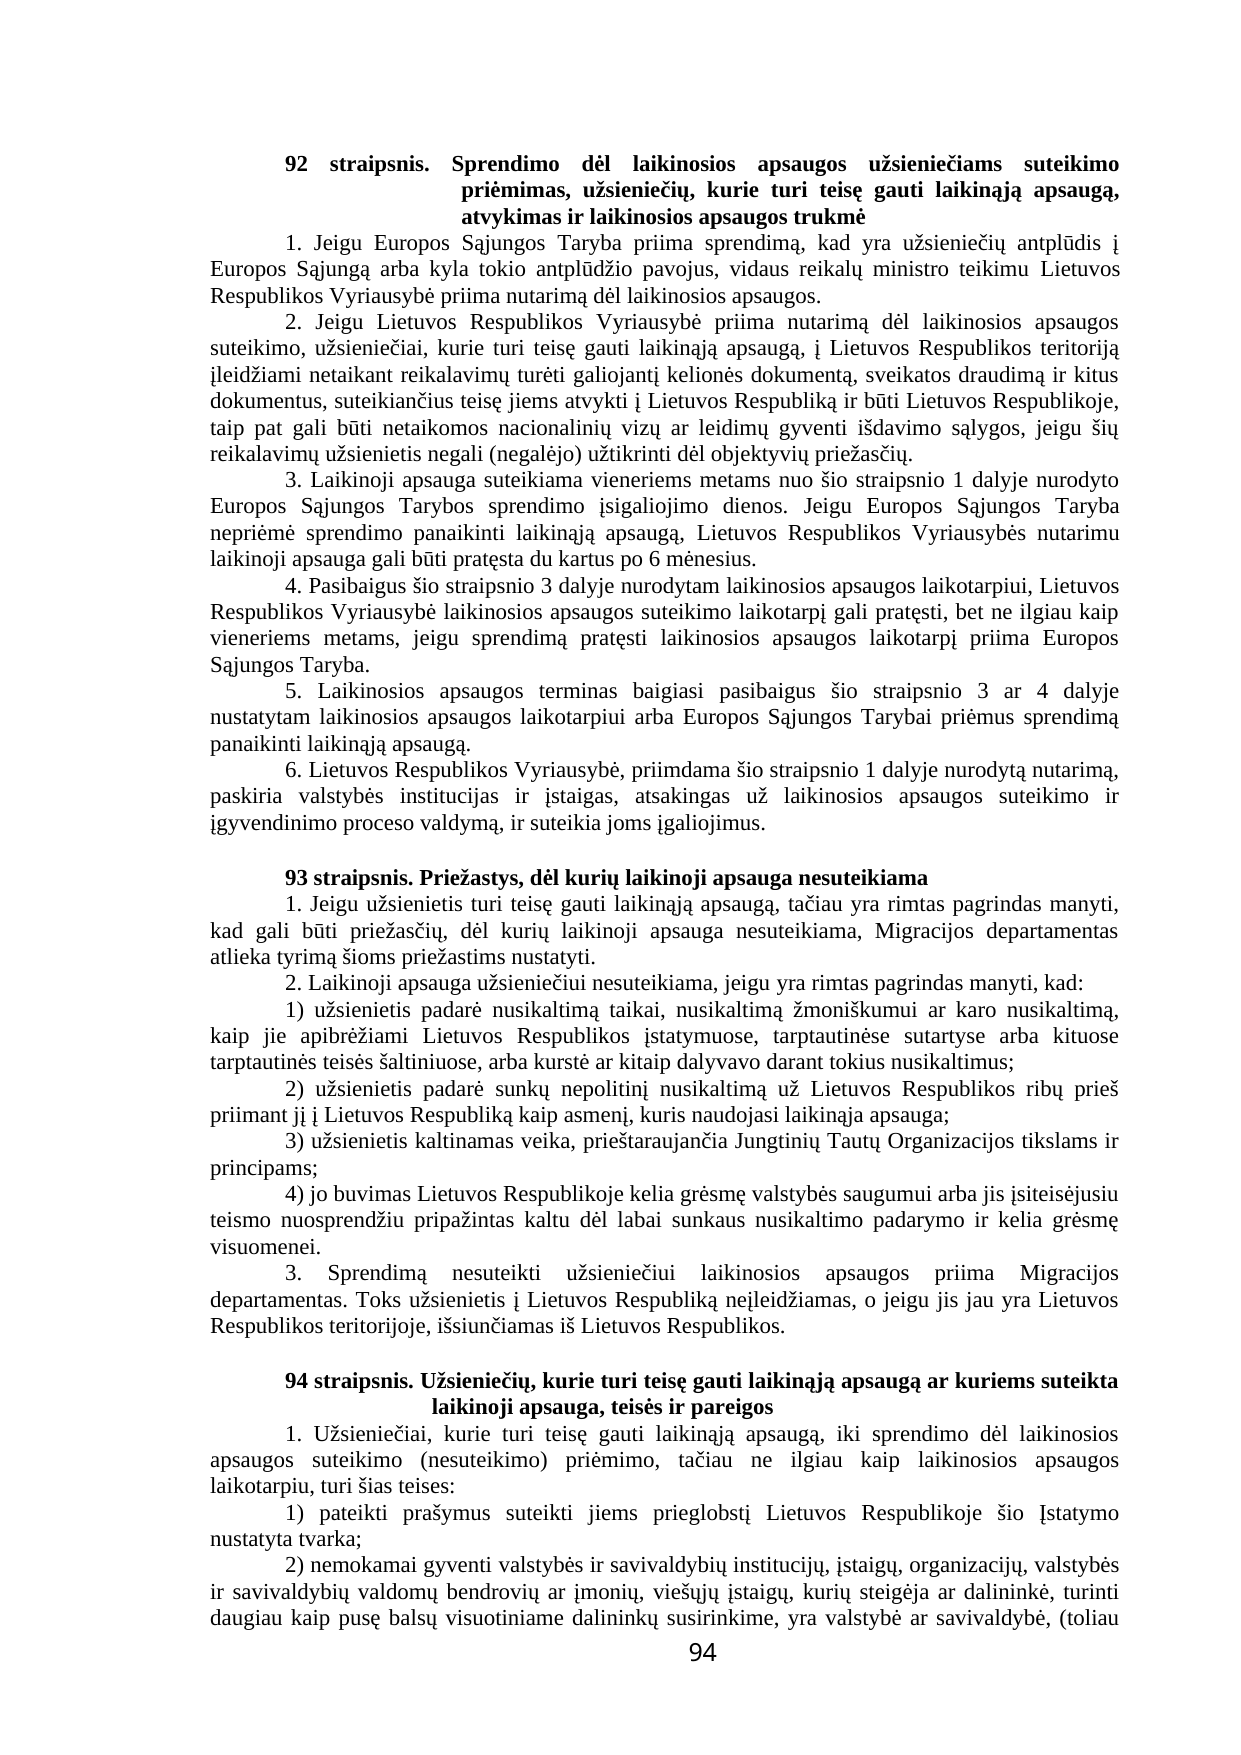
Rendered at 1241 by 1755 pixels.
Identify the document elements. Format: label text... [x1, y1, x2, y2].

text 3. Sprendimą nesuteikti užsieniečiui laikinosios apsaugos priima Migracijos departamentas. Toks užsienietis į Lietuvos Respubliką neįleidžiamas, o jeigu jis jau yra Lietuvos Respublikos teritorijoje, išsiunčiamas iš Lietuvos Respublikos. [210, 1259, 1120, 1338]
text 3) užsienietis kaltinamas veika, prieštaraujančia Jungtinių Tautų Organizacijos tikslams ir principams; [210, 1127, 1120, 1180]
text 6. Lietuvos Respublikos Vyriausybė, priimdama šio straipsnio 1 dalyje nurodytą nutarimą, paskiria valstybės institucijas ir įstaigas, atsakingas už laikinosios apsaugos suteikimo ir įgyvendinimo proceso valdymą, ir suteikia joms įgaliojimus. [210, 756, 1120, 835]
text 1. Užsieniečiai, kurie turi teisę gauti laikinąją apsaugą, iki sprendimo dėl laikinosios apsaugos suteikimo (nesuteikimo) priėmimo, tačiau ne ilgiau kaip laikinosios apsaugos laikotarpiu, turi šias teises: [210, 1420, 1120, 1499]
text 2. Jeigu Lietuvos Respublikos Vyriausybė priima nutarimą dėl laikinosios apsaugos suteikimo, užsieniečiai, kurie turi teisę gauti laikinąją apsaugą, į Lietuvos Respublikos teritoriją įleidžiami netaikant reikalavimų turėti galiojantį kelionės dokumentą, sveikatos draudimą ir kitus dokumentus, suteikiančius teisę jiems atvykti į Lietuvos Respubliką ir būti Lietuvos Respublikoje, taip pat gali būti netaikomos nacionalinių vizų ar leidimų gyventi išdavimo sąlygos, jeigu šių reikalavimų užsienietis negali (negalėjo) užtikrinti dėl objektyvių priežasčių. [210, 308, 1120, 466]
text 3. Laikinoji apsauga suteikiama vieneriems metams nuo šio straipsnio 1 dalyje nurodyto Europos Sąjungos Tarybos sprendimo įsigaliojimo dienos. Jeigu Europos Sąjungos Taryba nepriėmė sprendimo panaikinti laikinąją apsaugą, Lietuvos Respublikos Vyriausybės nutarimu laikinoji apsauga gali būti pratęsta du kartus po 6 mėnesius. [210, 466, 1120, 572]
text 93 straipsnis. Priežastys, dėl kurių laikinoji apsauga nesuteikiama [210, 864, 1120, 890]
text 1) pateikti prašymus suteikti jiems prieglobstį Lietuvos Respublikoje šio Įstatymo nustatyta tvarka; [210, 1499, 1120, 1552]
text 1. Jeigu Europos Sąjungos Taryba priima sprendimą, kad yra užsieniečių antplūdis į Europos Sąjungą arba kyla tokio antplūdžio pavojus, vidaus reikalų ministro teikimu Lietuvos Respublikos Vyriausybė priima nutarimą dėl laikinosios apsaugos. [210, 229, 1120, 308]
text 92 straipsnis. Sprendimo dėl laikinosios apsaugos užsieniečiams suteikimo priėmimas, užsieniečių, kurie turi teisę gauti laikinąją apsaugą, atvykimas ir laikinosios apsaugos trukmė [285, 150, 1120, 229]
text 4. Pasibaigus šio straipsnio 3 dalyje nurodytam laikinosios apsaugos laikotarpiui, Lietuvos Respublikos Vyriausybė laikinosios apsaugos suteikimo laikotarpį gali pratęsti, bet ne ilgiau kaip vieneriems metams, jeigu sprendimą pratęsti laikinosios apsaugos laikotarpį priima Europos Sąjungos Taryba. [210, 572, 1120, 677]
text 4) jo buvimas Lietuvos Respublikoje kelia grėsmę valstybės saugumui arba jis įsiteisėjusiu teismo nuosprendžiu pripažintas kaltu dėl labai sunkaus nusikaltimo padarymo ir kelia grėsmę visuomenei. [210, 1180, 1120, 1259]
text 2. Laikinoji apsauga užsieniečiui nesuteikiama, jeigu yra rimtas pagrindas manyti, kad: [210, 969, 1120, 996]
text 94 straipsnis. Užsieniečių, kurie turi teisę gauti laikinąją apsaugą ar kuriems suteikta laikinoji apsauga, teisės ir pareigos [285, 1367, 1120, 1420]
text 2) užsienietis padarė sunkų nepolitinį nusikaltimą už Lietuvos Respublikos ribų prieš priimant jį į Lietuvos Respubliką kaip asmenį, kuris naudojasi laikinąja apsauga; [210, 1075, 1120, 1127]
text 2) nemokamai gyventi valstybės ir savivaldybių institucijų, įstaigų, organizacijų, valstybės ir savivaldybių valdomų bendrovių ar įmonių, viešųjų įstaigų, kurių steigėja ar dalininkė, turinti daugiau kaip pusę balsų visuotiniame dalininkų susirinkime, yra valstybė ar savivaldybė, (toliau [210, 1552, 1120, 1631]
text 1. Jeigu užsienietis turi teisę gauti laikinąją apsaugą, tačiau yra rimtas pagrindas manyti, kad gali būti priežasčių, dėl kurių laikinoji apsauga nesuteikiama, Migracijos departamentas atlieka tyrimą šioms priežastims nustatyti. [210, 890, 1120, 969]
text 5. Laikinosios apsaugos terminas baigiasi pasibaigus šio straipsnio 3 ar 4 dalyje nustatytam laikinosios apsaugos laikotarpiui arba Europos Sąjungos Tarybai priėmus sprendimą panaikinti laikinąją apsaugą. [210, 677, 1120, 756]
text 1) užsienietis padarė nusikaltimą taikai, nusikaltimą žmoniškumui ar karo nusikaltimą, kaip jie apibrėžiami Lietuvos Respublikos įstatymuose, tarptautinėse sutartyse arba kituose tarptautinės teisės šaltiniuose, arba kurstė ar kitaip dalyvavo darant tokius nusikaltimus; [210, 996, 1120, 1075]
